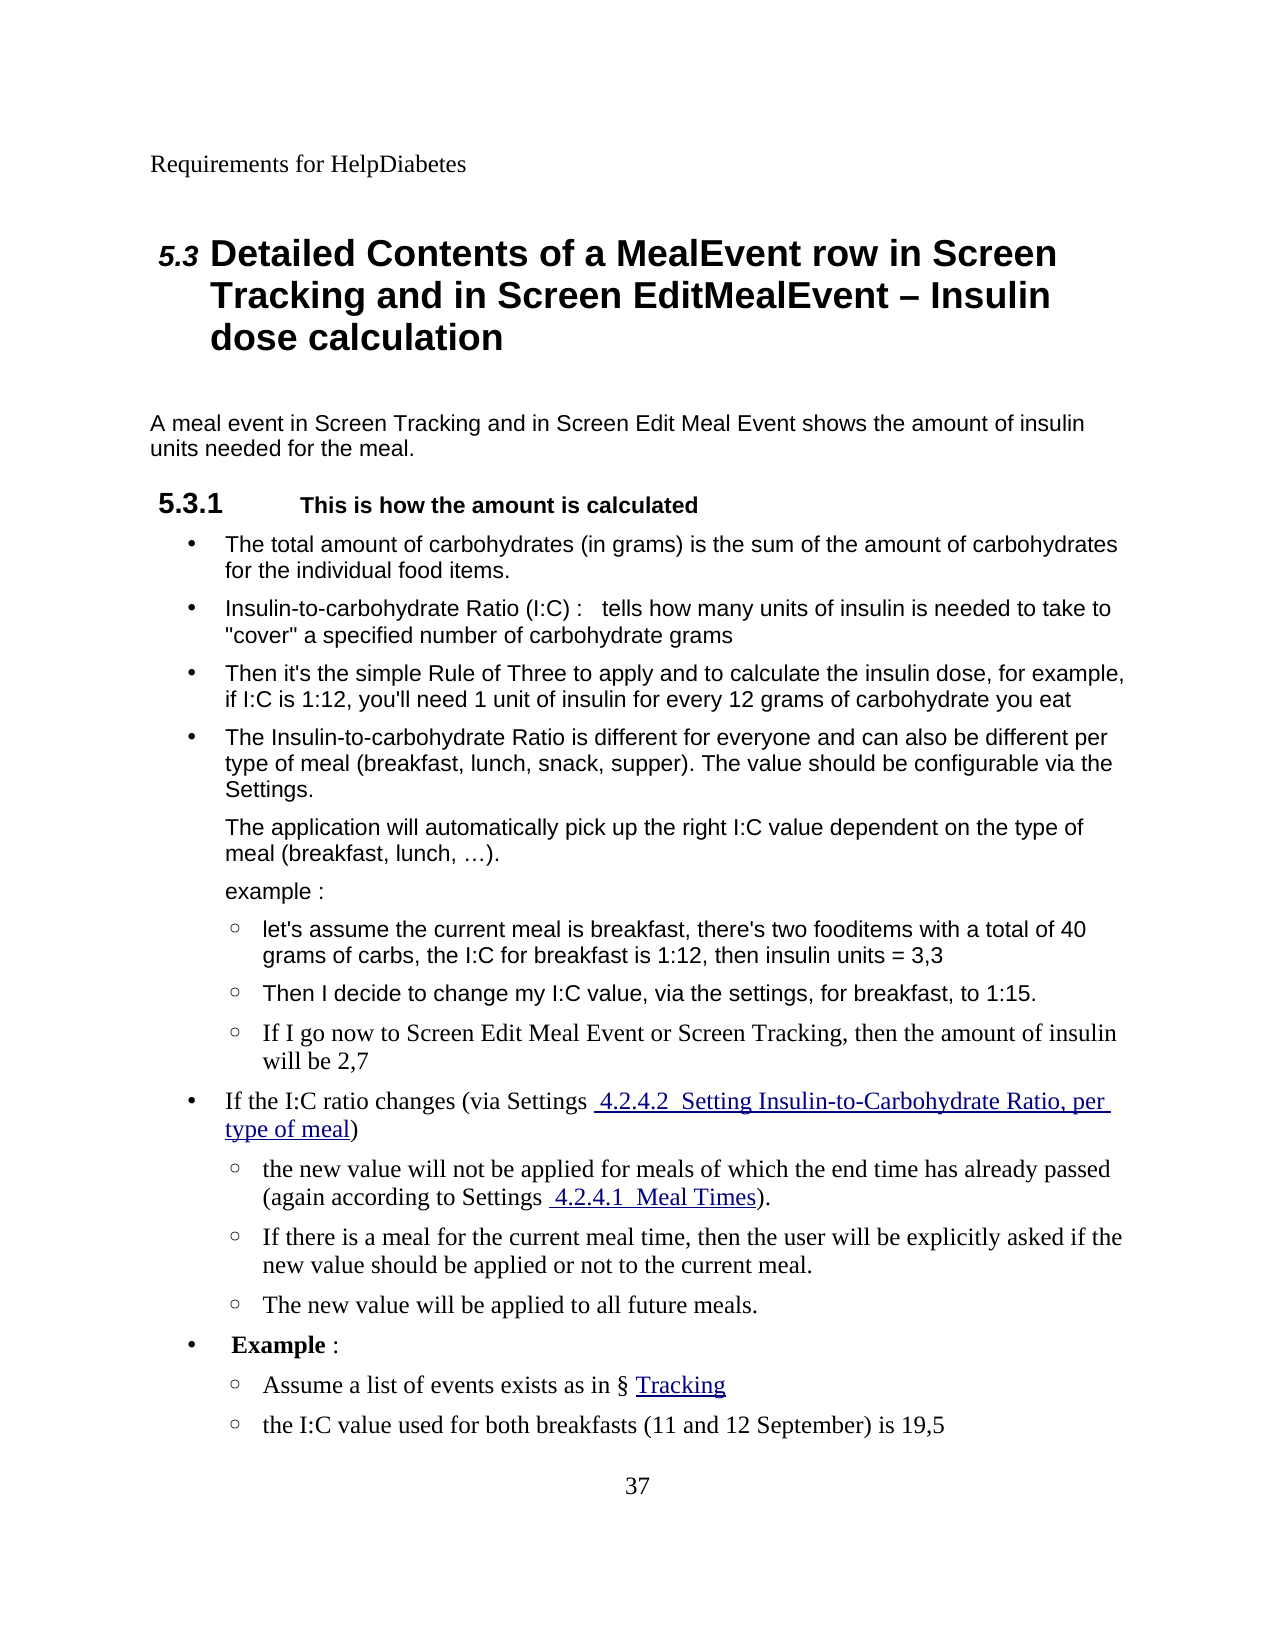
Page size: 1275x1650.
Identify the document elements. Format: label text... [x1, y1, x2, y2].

list let's assume the current meal is breakfast, there's two fooditems with a total of 40 grams of carbs, the I:C for breakfast is 1:12, then insulin units = 3,3 [225, 916, 1125, 968]
list The Insulin-to-carbohydrate Ratio is different for everyone and can also be different per type of meal (breakfast, lunch, snack, supper). The value should be configurable via the Settings. [187, 725, 1125, 802]
text A meal event in Screen Tracking and in Screen Edit Meal Event shows the amount of insulin units needed for the meal. [150, 411, 1125, 462]
list Then it's the simple Rule of Three to apply and to calculate the insulin dose, for example, if I:C is 1:12, you'll need 1 unit of insulin for every 12 grams of carbohydrate you eat [187, 660, 1125, 712]
list The application will automatically pick up the right I:C value dependent on the type of meal (breakfast, lunch, …). [187, 814, 1125, 866]
list Then I decide to change my I:C value, via the settings, for breakfast, to 1:15. [225, 981, 1125, 1007]
list If I go now to Screen Edit Meal Event or Screen Tracking, then the amount of insulin will be 2,7 [225, 1019, 1125, 1075]
list If there is a meal for the current meal time, then the user will be explicitly asked if the new value should be applied or not to the current meal. [225, 1223, 1125, 1278]
list Assume a list of events exists as in § Tracking [225, 1371, 1125, 1399]
list The total amount of carbohydrates (in grams) is the sum of the amount of carbohydrates for the individual food items. [187, 532, 1125, 584]
subtitle Detailed Contents of a MealEvent row in Screen Tracking and in Screen EditMealEvent – Insulin dose calculation [150, 232, 1125, 358]
list the new value will not be applied for meals of which the end time has already passed (again according to Settings 4.2.4.1 Meal Times). [225, 1155, 1125, 1211]
list The new value will be applied to all future meals. [225, 1291, 1125, 1319]
list Example : [187, 1331, 1125, 1359]
subtitle This is how the amount is calculated [150, 487, 1125, 519]
list the I:C value used for both breakfasts (11 and 12 September) is 19,5 [225, 1412, 1125, 1439]
list example : [187, 878, 1125, 904]
list Insulin-to-carbohydrate Ratio (I:C) : tells how many units of insulin is needed to take to "cover" a specified number of carbohydrate grams [187, 596, 1125, 648]
list If the I:C ratio changes (via Settings 4.2.4.2 Setting Insulin-to-Carbohydrate Ratio, per type of meal) [187, 1087, 1125, 1143]
